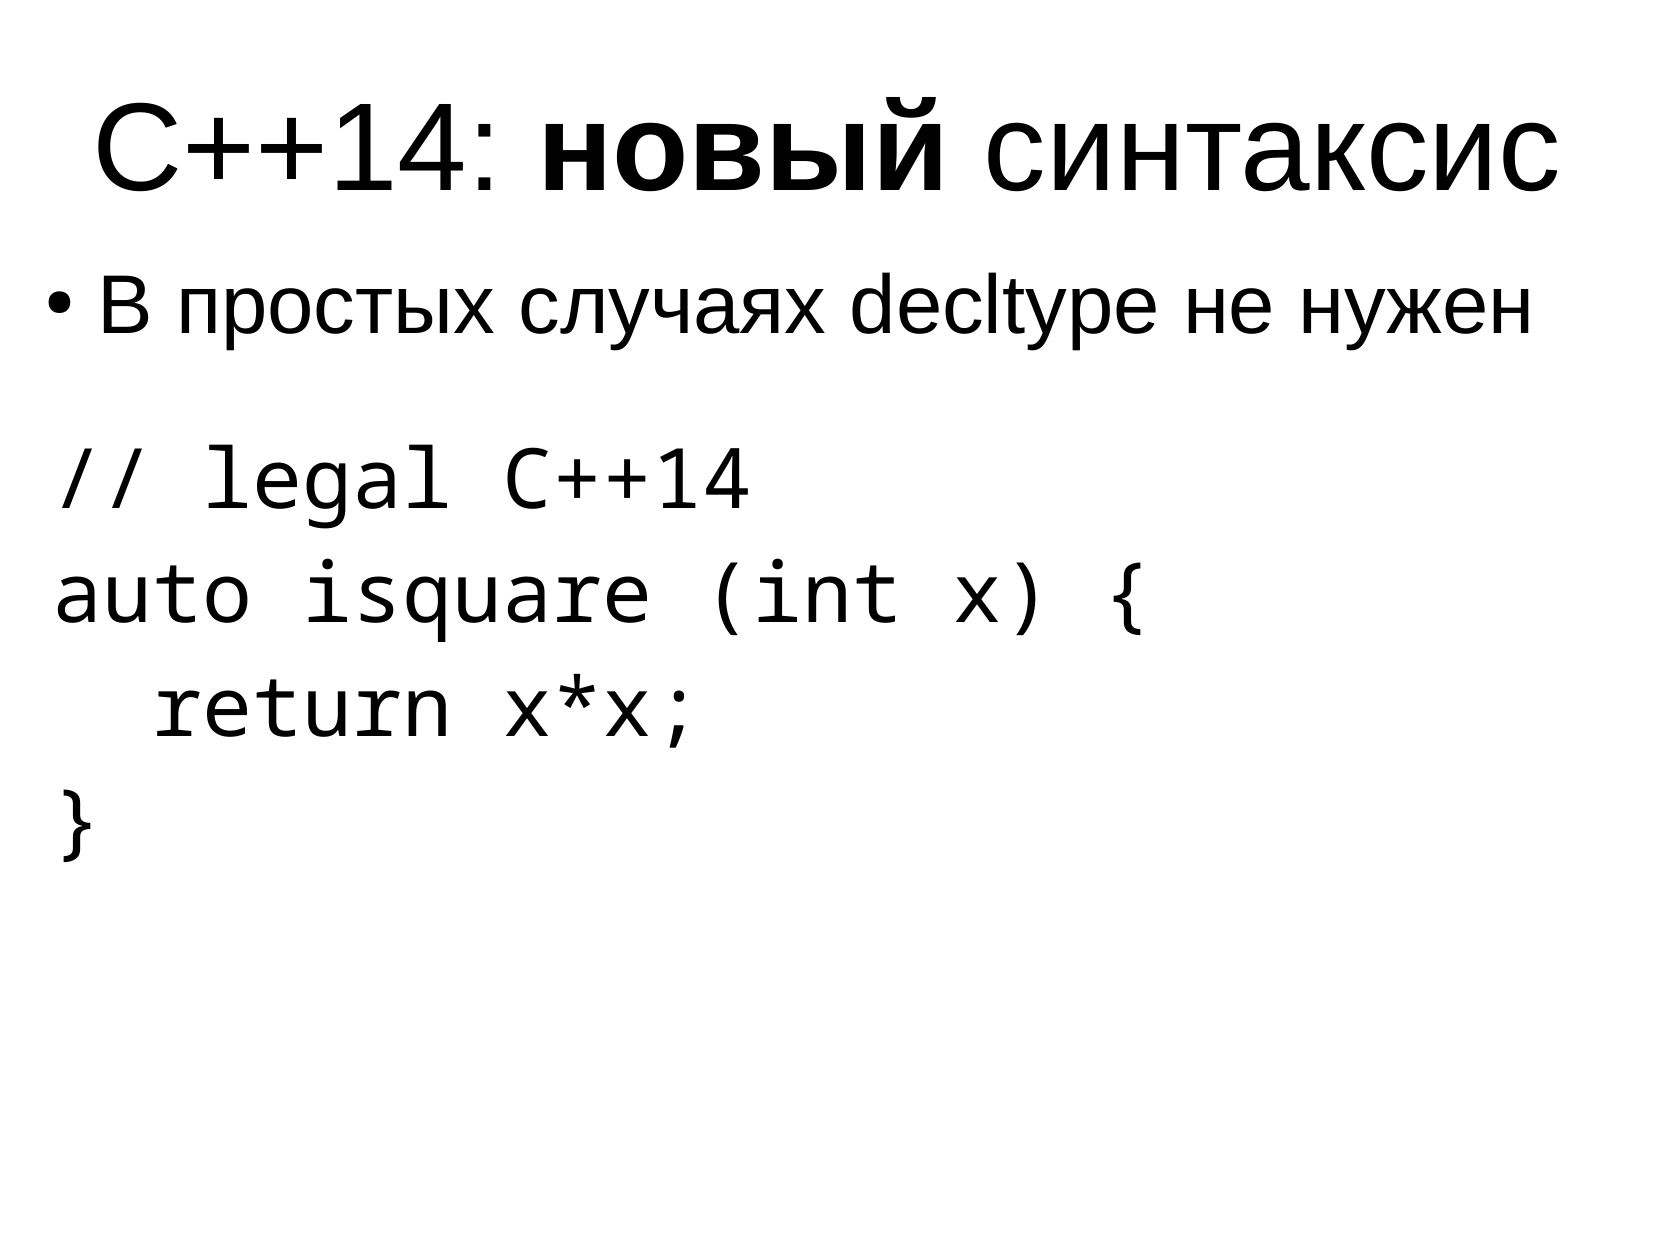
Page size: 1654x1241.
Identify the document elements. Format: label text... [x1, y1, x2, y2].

list // legal C++14 auto isquare (int x) { return x*x; } [52, 499, 1591, 1006]
title C++14: новый синтаксис [82, 43, 1571, 251]
list В простых случаях decltype не нужен [26, 258, 1647, 499]
